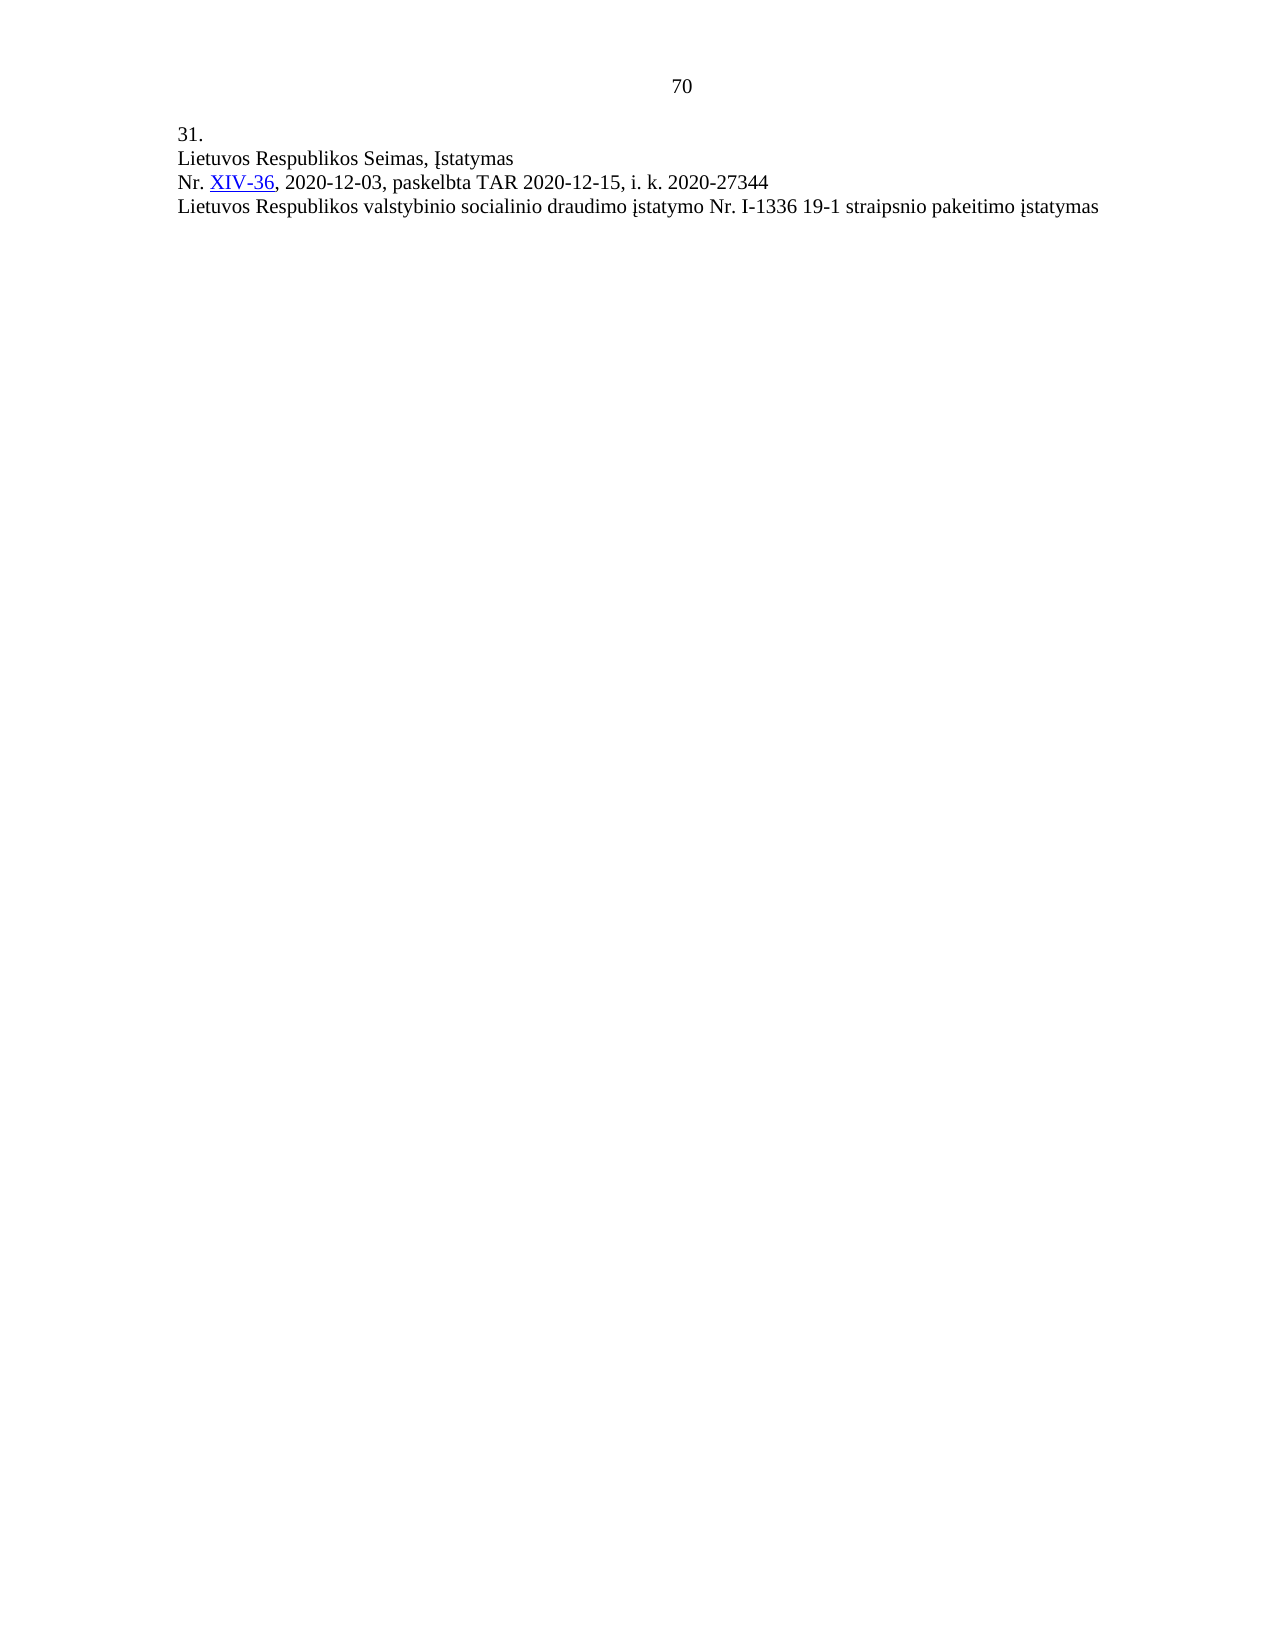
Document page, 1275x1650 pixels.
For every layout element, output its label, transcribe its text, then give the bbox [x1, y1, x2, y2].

text 31. [177, 122, 1186, 146]
text Lietuvos Respublikos valstybinio socialinio draudimo įstatymo Nr. I-1336 19-1 straipsnio pakeitimo įstatymas [177, 194, 1186, 218]
text Lietuvos Respublikos Seimas, Įstatymas [177, 146, 1186, 170]
text Nr. XIV-36, 2020-12-03, paskelbta TAR 2020-12-15, i. k. 2020-27344 [177, 170, 1186, 194]
